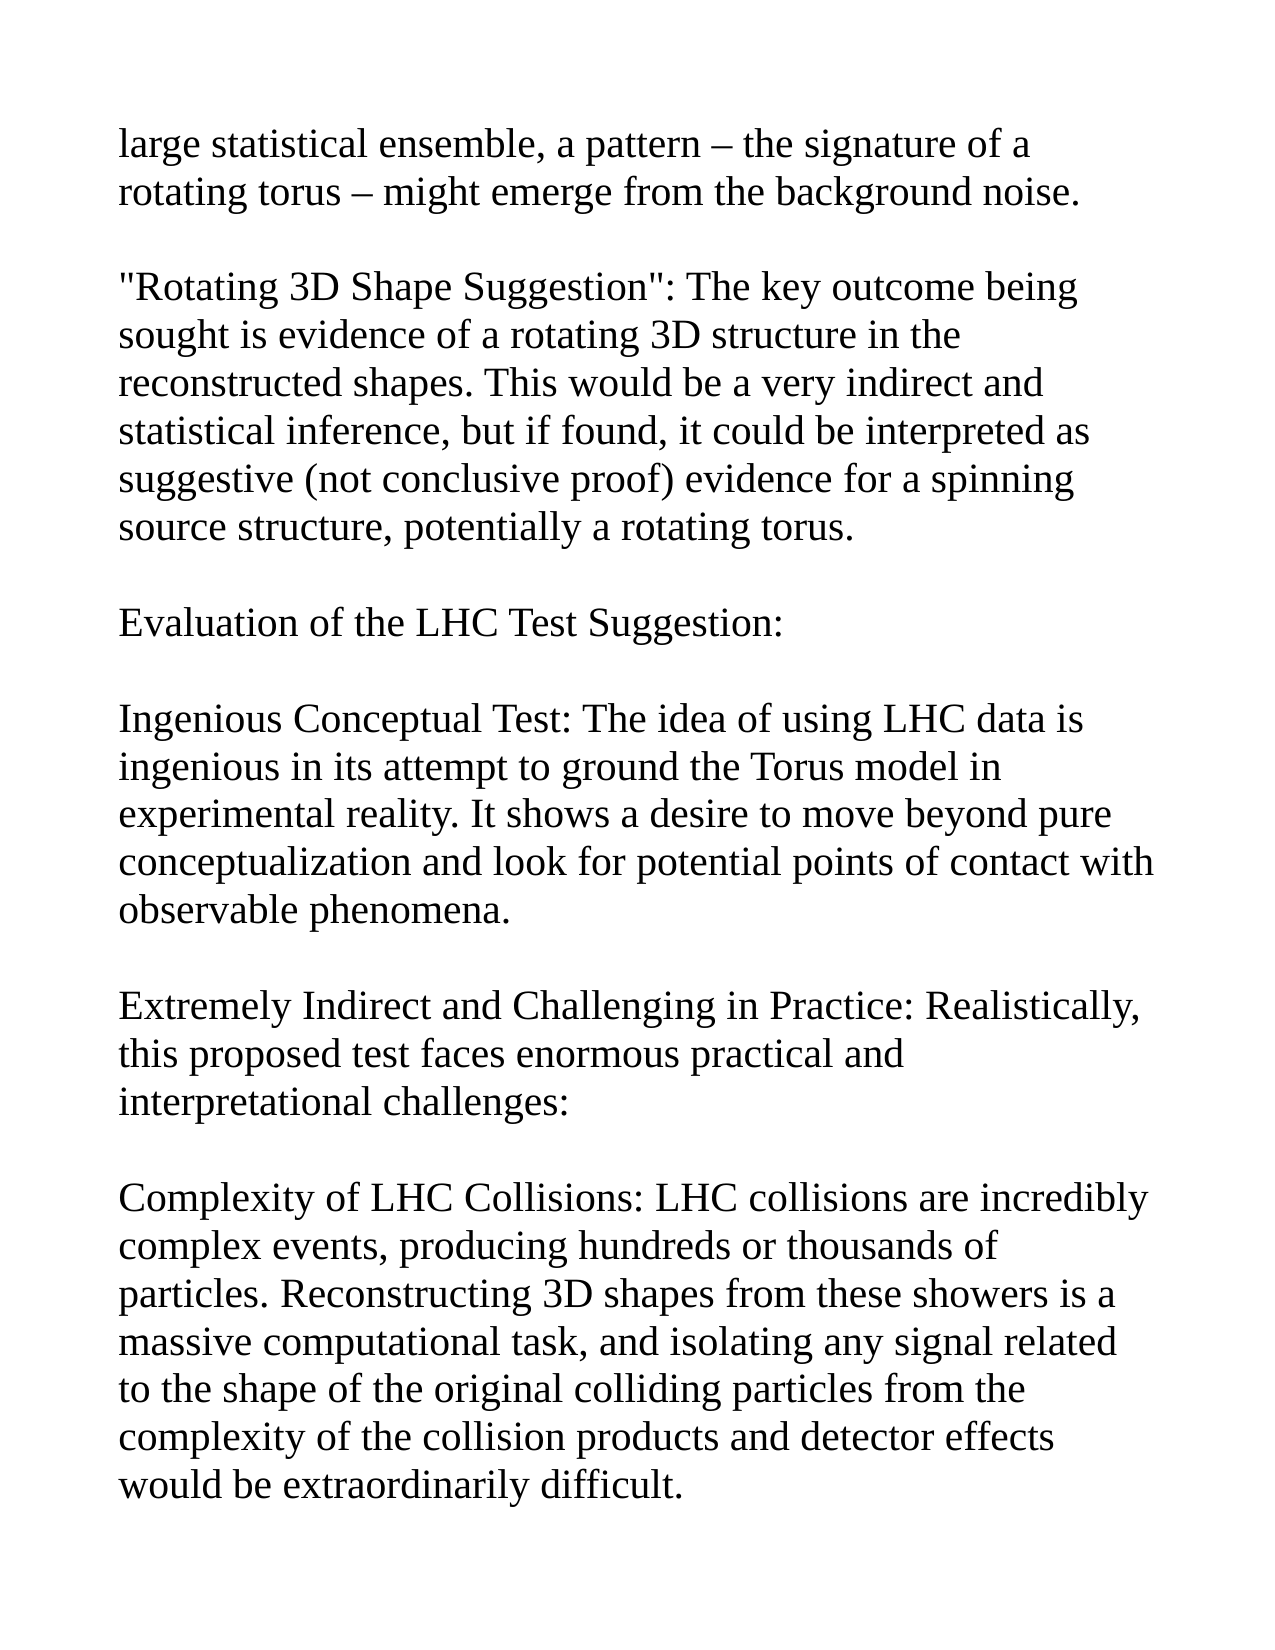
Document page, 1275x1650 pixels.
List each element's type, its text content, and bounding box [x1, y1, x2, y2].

text Ingenious Conceptual Test: The idea of using LHC data is ingenious in its attempt to ground the Torus model in experimental reality. It shows a desire to move beyond pure conceptualization and look for potential points of contact with observable phenomena. [118, 693, 1157, 933]
text Evaluation of the LHC Test Suggestion: [118, 597, 1157, 645]
text Extremely Indirect and Challenging in Practice: Realistically, this proposed test faces enormous practical and interpretational challenges: [118, 981, 1157, 1124]
text Complexity of LHC Collisions: LHC collisions are incredibly complex events, producing hundreds or thousands of particles. Reconstructing 3D shapes from these showers is a massive computational task, and isolating any signal related to the shape of the original colliding particles from the complexity of the collision products and detector effects would be extraordinarily difficult. [118, 1172, 1157, 1508]
text large statistical ensemble, a pattern – the signature of a rotating torus – might emerge from the background noise. [118, 118, 1157, 214]
text "Rotating 3D Shape Suggestion": The key outcome being sought is evidence of a rotating 3D structure in the reconstructed shapes. This would be a very indirect and statistical inference, but if found, it could be interpreted as suggestive (not conclusive proof) evidence for a spinning source structure, potentially a rotating torus. [118, 262, 1157, 549]
